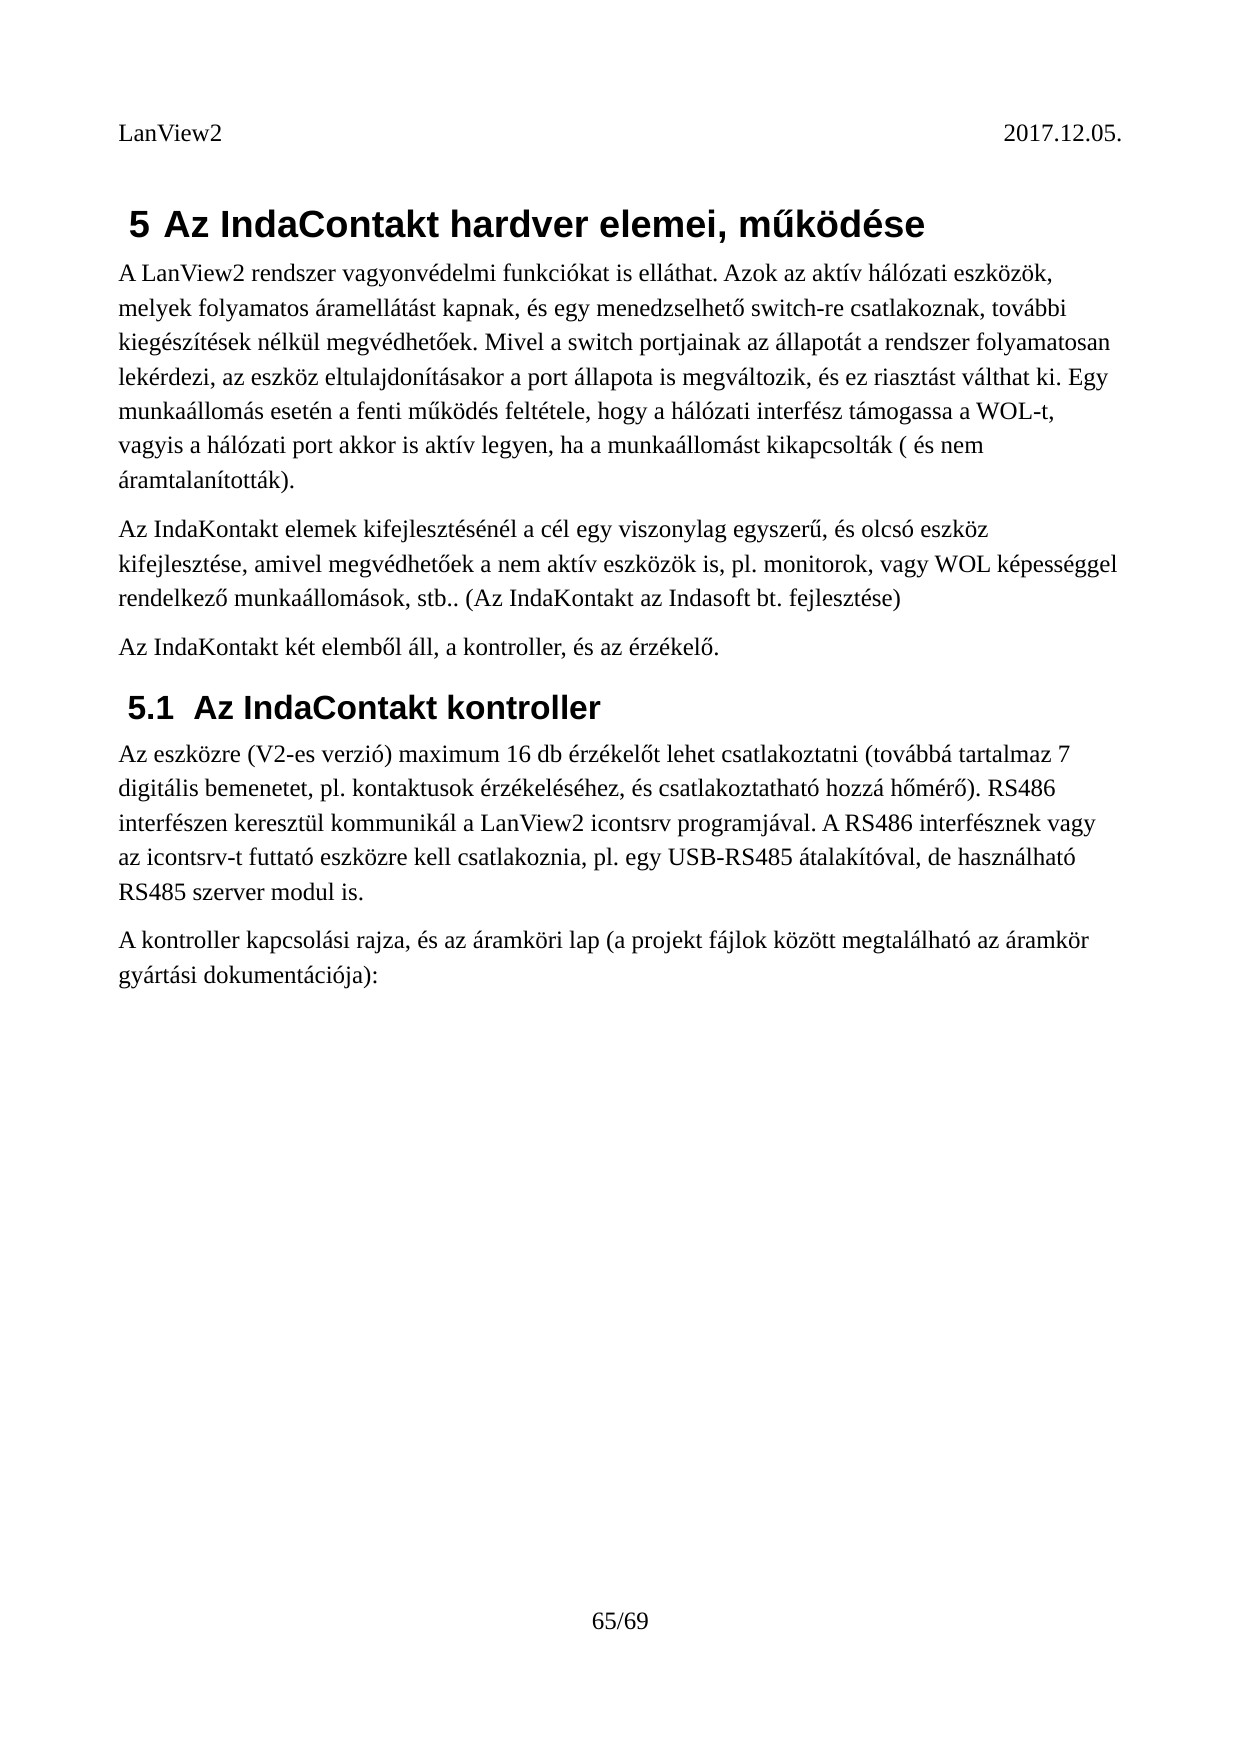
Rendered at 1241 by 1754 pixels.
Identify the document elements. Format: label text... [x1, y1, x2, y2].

text Az eszközre (V2-es verzió) maximum 16 db érzékelőt lehet csatlakoztatni (továbbá tartalmaz 7 digitális bemenetet, pl. kontaktusok érzékeléséhez, és csatlakoztatható hozzá hőmérő). RS486 interfészen keresztül kommunikál a LanView2 icontsrv programjával. A RS486 interfésznek vagy az icontsrv-t futtató eszközre kell csatlakoznia, pl. egy USB-RS485 átalakítóval, de használható RS485 szerver modul is. [118, 739, 1122, 905]
subtitle Az IndaContakt hardver elemei, működése [118, 202, 1122, 246]
text Az IndaKontakt elemek kifejlesztésénél a cél egy viszonylag egyszerű, és olcsó eszköz kifejlesztése, amivel megvédhetőek a nem aktív eszközök is, pl. monitorok, vagy WOL képességgel rendelkező munkaállomások, stb.. (Az IndaKontakt az Indasoft bt. fejlesztése) [118, 514, 1122, 612]
subtitle Az IndaContakt kontroller [118, 687, 1122, 726]
text Az IndaKontakt két elemből áll, a kontroller, és az érzékelő. [118, 632, 1122, 661]
text A LanView2 rendszer vagyonvédelmi funkciókat is elláthat. Azok az aktív hálózati eszközök, melyek folyamatos áramellátást kapnak, és egy menedzselhető switch-re csatlakoznak, további kiegészítések nélkül megvédhetőek. Mivel a switch portjainak az állapotát a rendszer folyamatosan lekérdezi, az eszköz eltulajdonításakor a port állapota is megváltozik, és ez riasztást válthat ki. Egy munkaállomás esetén a fenti működés feltétele, hogy a hálózati interfész támogassa a WOL-t, vagyis a hálózati port akkor is aktív legyen, ha a munkaállomást kikapcsolták ( és nem áramtalanították). [118, 258, 1122, 494]
text A kontroller kapcsolási rajza, és az áramköri lap (a projekt fájlok között megtalálható az áramkör gyártási dokumentációja): [118, 926, 1122, 989]
